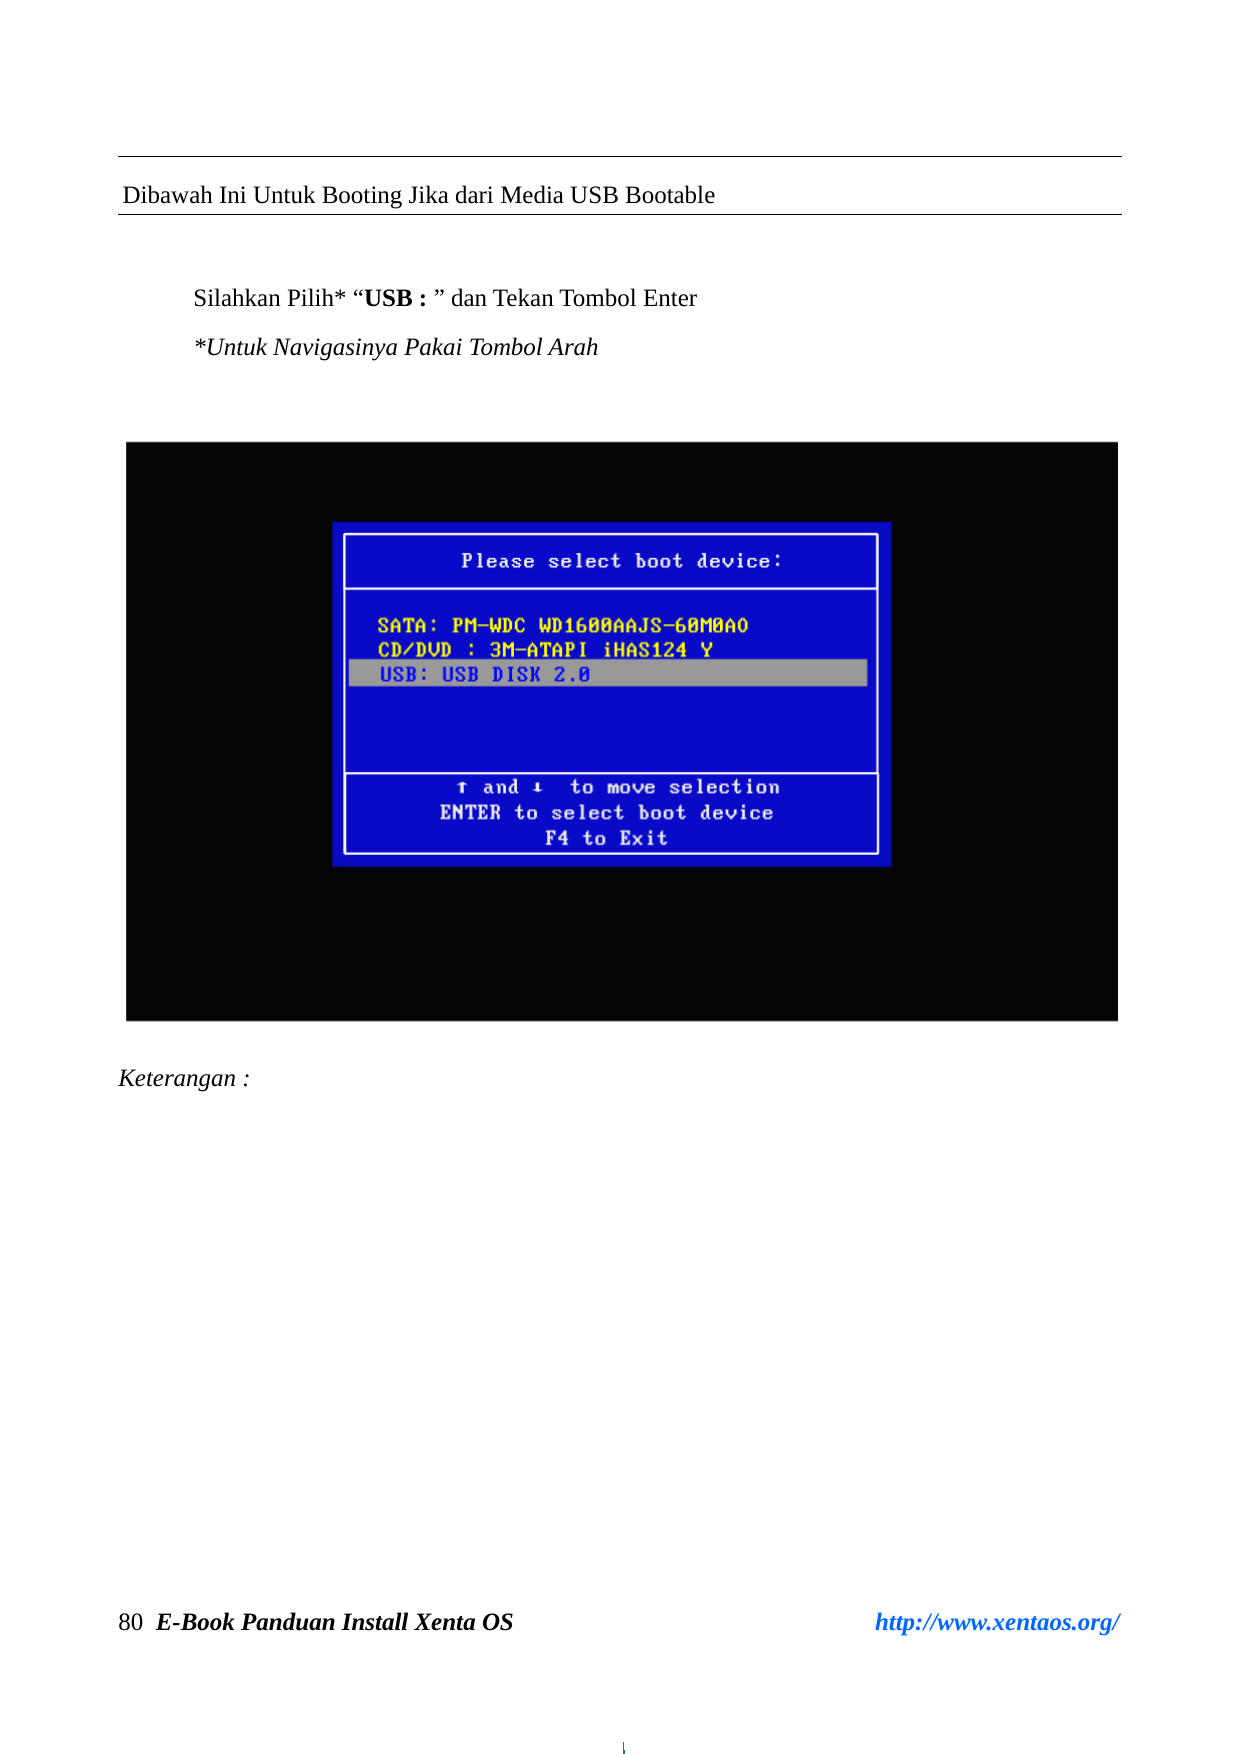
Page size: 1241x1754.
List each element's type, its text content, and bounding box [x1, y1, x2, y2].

picture [118, 393, 1123, 1064]
text Dibawah Ini Untuk Booting Jika dari Media USB Bootable [118, 176, 1122, 214]
list Silahkan Pilih* “USB : ” dan Tekan Tombol Enter [156, 283, 1122, 312]
text Keterangan : [118, 1064, 1122, 1092]
list *Untuk Navigasinya Pakai Tombol Arah [156, 332, 1122, 361]
